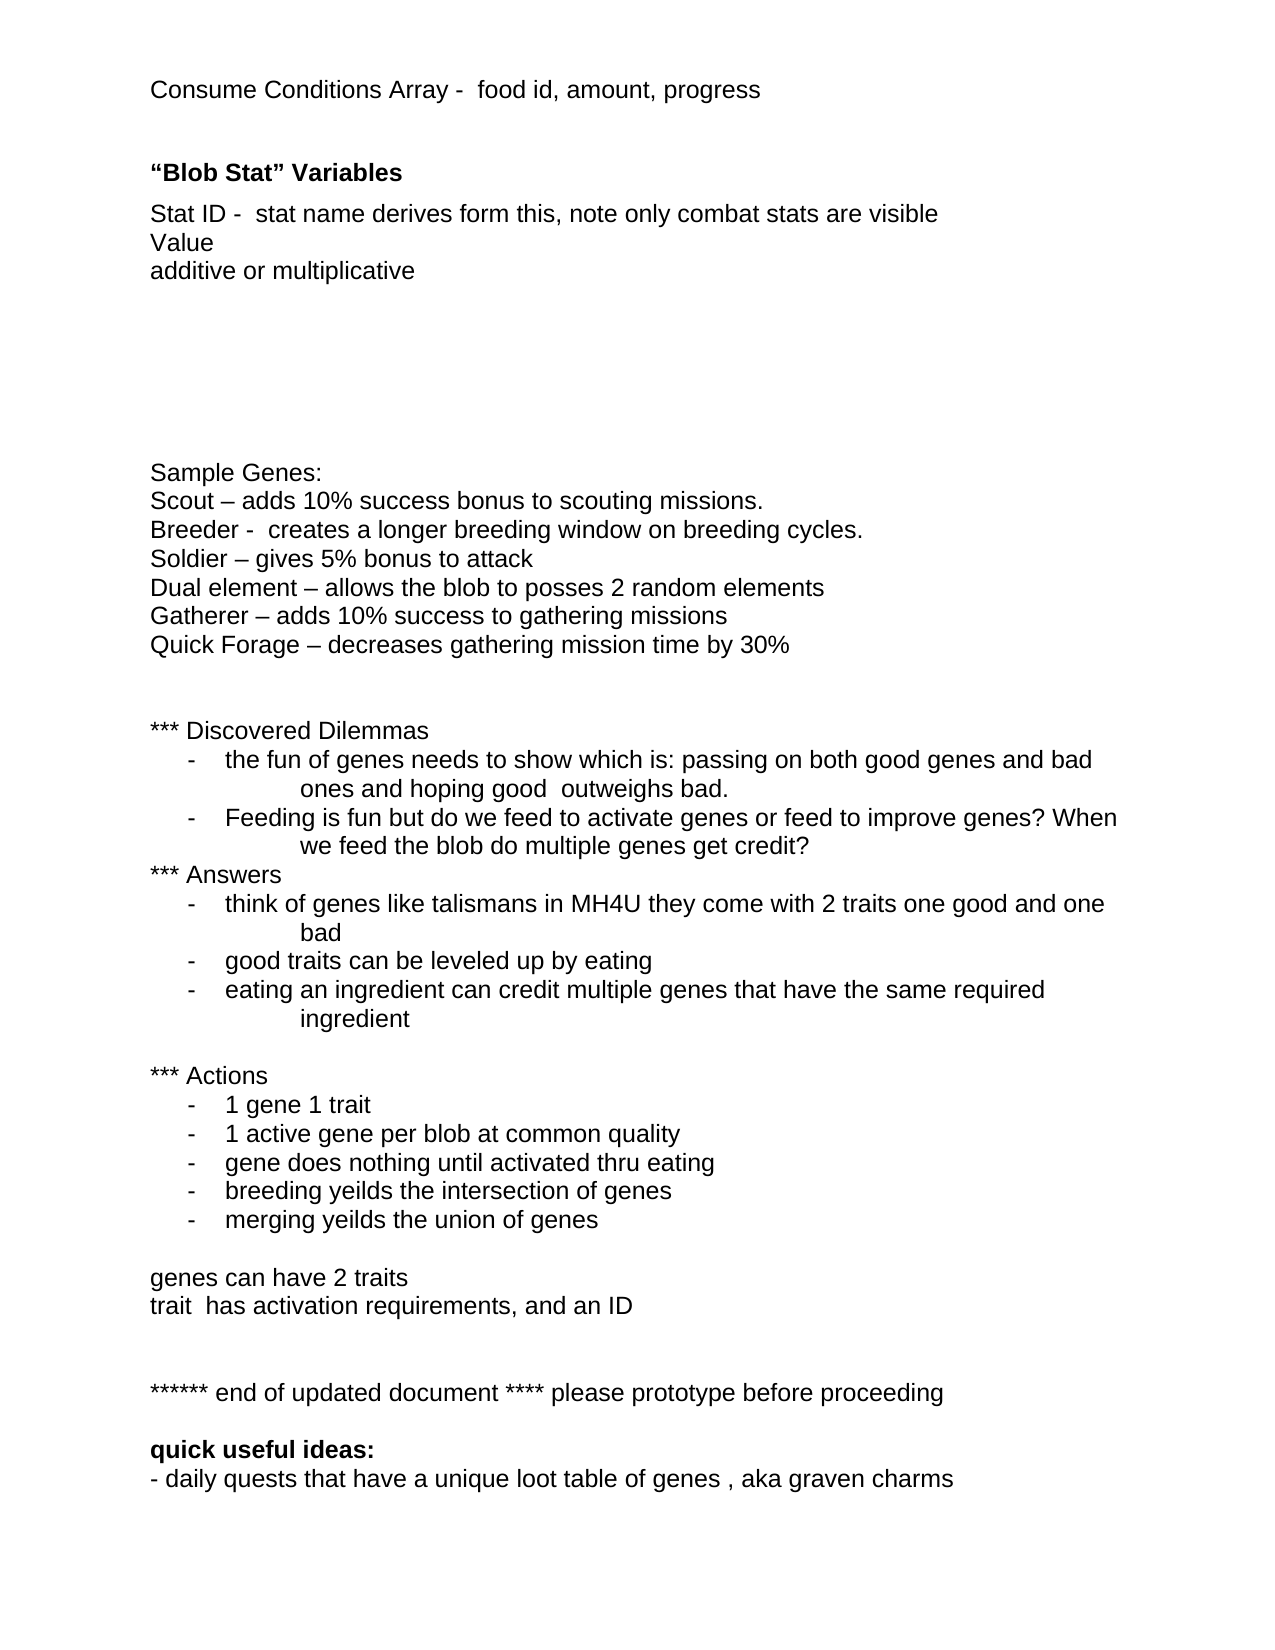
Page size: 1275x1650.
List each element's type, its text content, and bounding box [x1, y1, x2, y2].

list breeding yeilds the intersection of genes [187, 1176, 1125, 1205]
text quick useful ideas: [150, 1435, 1125, 1464]
list good traits can be leveled up by eating [187, 946, 1125, 975]
list the fun of genes needs to show which is: passing on both good genes and bad ones and hoping good outweighs bad. [187, 745, 1125, 802]
text *** Answers [150, 860, 1125, 889]
text Dual element – allows the blob to posses 2 random elements [150, 572, 1125, 601]
text Soldier – gives 5% bonus to attack [150, 544, 1125, 572]
text Stat ID - stat name derives form this, note only combat stats are visible [150, 199, 1125, 227]
text Breeder - creates a longer breeding window on breeding cycles. [150, 515, 1125, 544]
text Scout – adds 10% success bonus to scouting missions. [150, 486, 1125, 515]
text - daily quests that have a unique loot table of genes , aka graven charms [150, 1464, 1125, 1492]
list 1 gene 1 trait [187, 1090, 1125, 1119]
text Value [150, 227, 1125, 256]
text Gatherer – adds 10% success to gathering missions [150, 601, 1125, 630]
list 1 active gene per blob at common quality [187, 1119, 1125, 1147]
text additive or multiplicative [150, 256, 1125, 285]
text “Blob Stat” Variables [150, 157, 1125, 186]
text trait has activation requirements, and an ID [150, 1291, 1125, 1320]
text Quick Forage – decreases gathering mission time by 30% [150, 630, 1125, 659]
list merging yeilds the union of genes [187, 1205, 1125, 1234]
list think of genes like talismans in MH4U they come with 2 traits one good and one bad [187, 889, 1125, 946]
list eating an ingredient can credit multiple genes that have the same required ingredient [187, 975, 1125, 1032]
text genes can have 2 traits [150, 1262, 1125, 1291]
text ****** end of updated document **** please prototype before proceeding [150, 1377, 1125, 1406]
text Consume Conditions Array - food id, amount, progress [150, 75, 1125, 104]
text *** Discovered Dilemmas [150, 716, 1125, 745]
list Feeding is fun but do we feed to activate genes or feed to improve genes? When we feed the blob do multiple genes get credit? [187, 802, 1125, 860]
list gene does nothing until activated thru eating [187, 1147, 1125, 1176]
text *** Actions [150, 1061, 1125, 1090]
text Sample Genes: [150, 457, 1125, 486]
